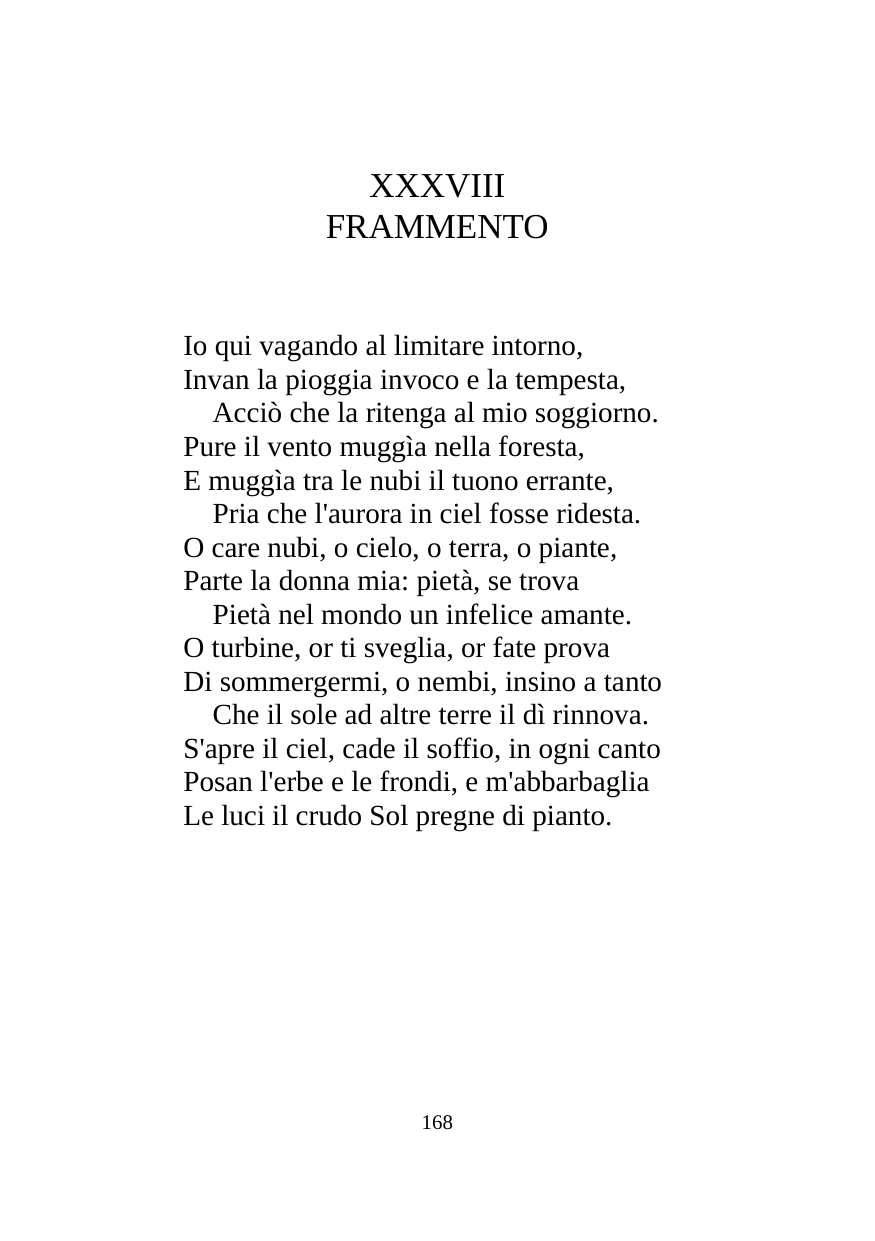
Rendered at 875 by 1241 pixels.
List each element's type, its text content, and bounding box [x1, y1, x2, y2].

text Pria che l'aurora in ciel fosse ridesta. O care nubi, o cielo, o terra, o piante, Parte la donna mia: pietà, se trova [183, 496, 768, 597]
subtitle XXXVIII FRAMMENTO [106, 165, 768, 246]
text Che il sole ad altre terre il dì rinnova. S'apre il ciel, cade il soffio, in ogni canto Posan l'erbe e le frondi, e m'abbarbaglia Le luci il crudo Sol pregne di pianto. [183, 697, 768, 832]
text Acciò che la ritenga al mio soggiorno. Pure il vento muggìa nella foresta, E muggìa tra le nubi il tuono errante, [183, 396, 768, 496]
text Invan la pioggia invoco e la tempesta, [183, 362, 768, 396]
text Pietà nel mondo un infelice amante. O turbine, or ti sveglia, or fate prova Di sommergermi, o nembi, insino a tanto [183, 597, 768, 697]
text Io qui vagando al limitare intorno, [183, 328, 768, 362]
